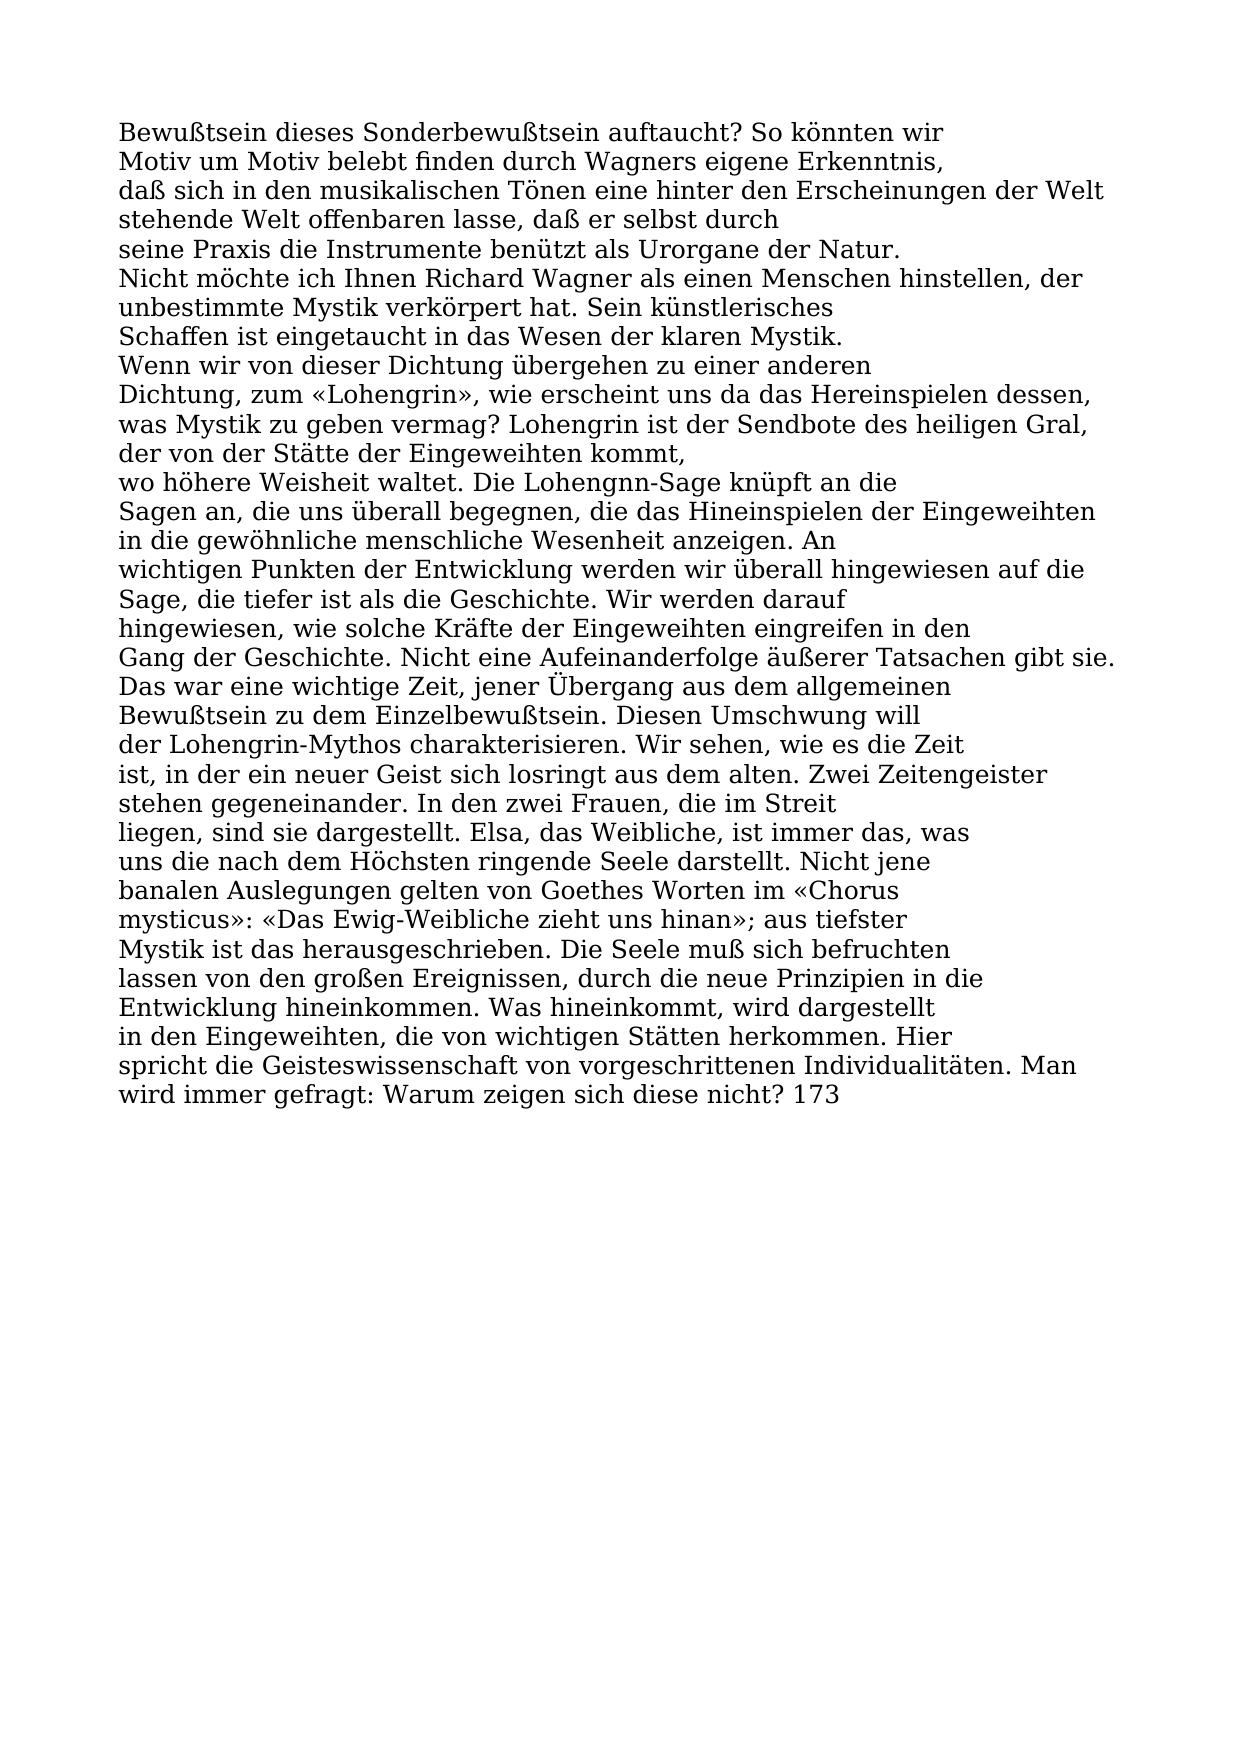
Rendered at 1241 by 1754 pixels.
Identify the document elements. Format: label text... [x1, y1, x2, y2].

text uns die nach dem Höchsten ringende Seele darstellt. Nicht jene [118, 847, 1122, 876]
text Sagen an, die uns überall begegnen, die das Hineinspielen der Eingeweihten in die gewöhnliche menschliche Wesenheit anzeigen. An [118, 497, 1122, 556]
text Mystik ist das herausgeschrieben. Die Seele muß sich befruchten [118, 935, 1122, 964]
text in den Eingeweihten, die von wichtigen Stätten herkommen. Hier [118, 1022, 1122, 1051]
text spricht die Geisteswissenschaft von vorgeschrittenen Individualitäten. Man wird immer gefragt: Warum zeigen sich diese nicht? 173 [118, 1051, 1122, 1110]
text Das war eine wichtige Zeit, jener Übergang aus dem allgemeinen [118, 672, 1122, 701]
text wichtigen Punkten der Entwicklung werden wir überall hingewiesen auf die Sage, die tiefer ist als die Geschichte. Wir werden darauf [118, 556, 1122, 614]
text Entwicklung hineinkommen. Was hineinkommt, wird dargestellt [118, 993, 1122, 1022]
text Nicht möchte ich Ihnen Richard Wagner als einen Menschen hinstellen, der unbestimmte Mystik verkörpert hat. Sein künstlerisches [118, 264, 1122, 322]
text Bewußtsein zu dem Einzelbewußtsein. Diesen Umschwung will [118, 701, 1122, 731]
text Wenn wir von dieser Dichtung übergehen zu einer anderen [118, 351, 1122, 381]
text ist, in der ein neuer Geist sich losringt aus dem alten. Zwei Zeitengeister stehen gegeneinander. In den zwei Frauen, die im Streit [118, 760, 1122, 818]
text hingewiesen, wie solche Kräfte der Eingeweihten eingreifen in den [118, 614, 1122, 643]
text banalen Auslegungen gelten von Goethes Worten im «Chorus [118, 876, 1122, 906]
text Gang der Geschichte. Nicht eine Aufeinanderfolge äußerer Tatsachen gibt sie. [118, 643, 1122, 672]
text liegen, sind sie dargestellt. Elsa, das Weibliche, ist immer das, was [118, 818, 1122, 847]
text wo höhere Weisheit waltet. Die Lohengnn-Sage knüpft an die [118, 468, 1122, 497]
text mysticus»: «Das Ewig-Weibliche zieht uns hinan»; aus tiefster [118, 906, 1122, 935]
text der Lohengrin-Mythos charakterisieren. Wir sehen, wie es die Zeit [118, 731, 1122, 760]
text lassen von den großen Ereignissen, durch die neue Prinzipien in die [118, 964, 1122, 993]
text Motiv um Motiv belebt finden durch Wagners eigene Erkenntnis, [118, 147, 1122, 176]
text Bewußtsein dieses Sonderbewußtsein auftaucht? So könnten wir [118, 118, 1122, 147]
text seine Praxis die Instrumente benützt als Urorgane der Natur. [118, 235, 1122, 264]
text Schaffen ist eingetaucht in das Wesen der klaren Mystik. [118, 322, 1122, 351]
text daß sich in den musikalischen Tönen eine hinter den Erscheinungen der Welt stehende Welt offenbaren lasse, daß er selbst durch [118, 176, 1122, 235]
text Dichtung, zum «Lohengrin», wie erscheint uns da das Hereinspielen dessen, was Mystik zu geben vermag? Lohengrin ist der Sendbote des heiligen Gral, der von der Stätte der Eingeweihten kommt, [118, 381, 1122, 468]
